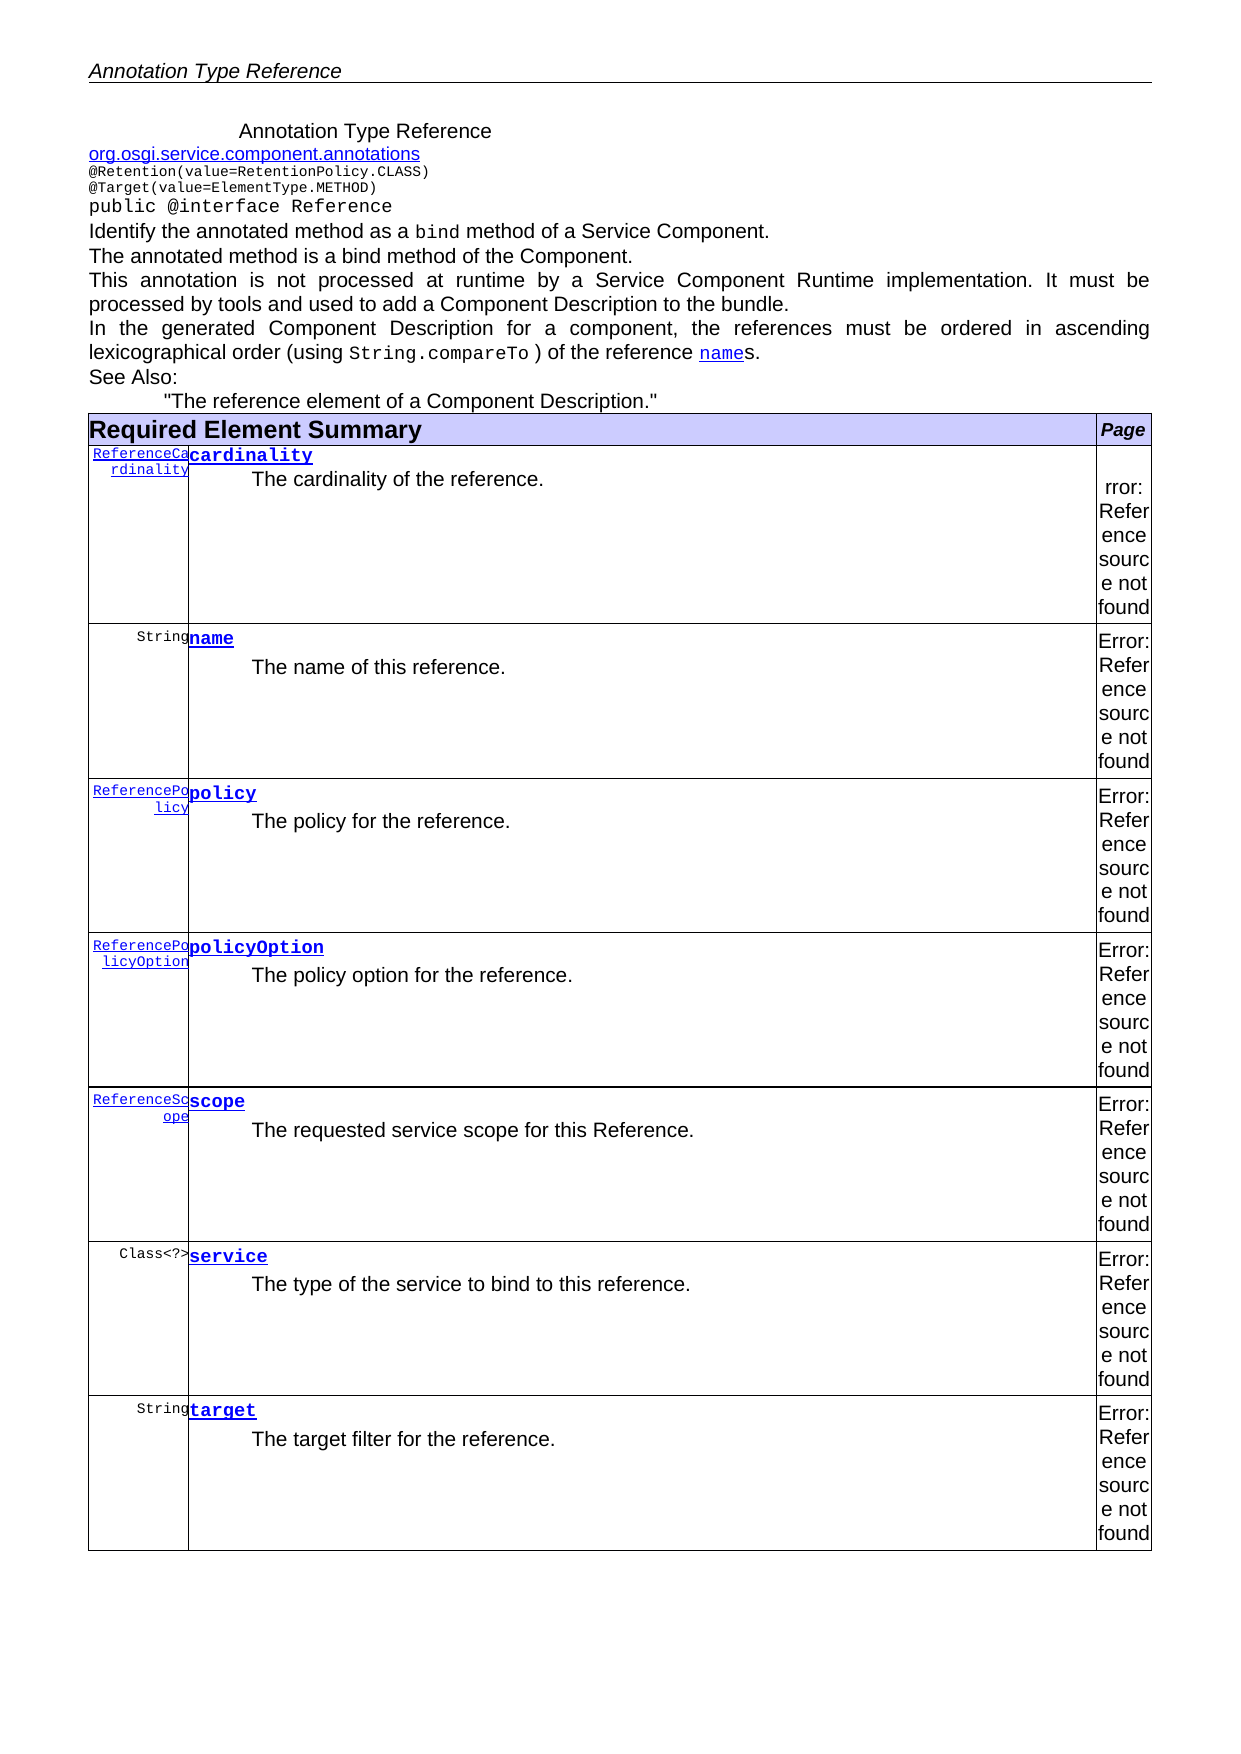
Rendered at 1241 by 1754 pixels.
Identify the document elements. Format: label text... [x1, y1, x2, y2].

table_cell Error: Reference source not found [1097, 933, 1151, 1086]
table_cell service The type of the service to bind to this reference. [189, 1242, 1096, 1395]
table_header Required Element Summary [89, 414, 1096, 445]
table_cell Error: Reference source not found [1097, 1396, 1151, 1549]
table_cell name The name of this reference. [189, 624, 1096, 778]
table_cell policyOption The policy option for the reference. [189, 933, 1096, 1086]
text org.osgi.service.component.annotations [88, 142, 1152, 164]
table_cell ReferencePolicy [89, 779, 188, 932]
text Annotation Type Reference [238, 118, 1152, 142]
table_cell ReferenceCardinality [89, 446, 188, 623]
table_cell Error: Reference source not found [1097, 779, 1151, 932]
table_cell scope The requested service scope for this Reference. [189, 1088, 1096, 1241]
table_cell Error: Reference source not found [1097, 624, 1151, 778]
table_cell Error: Reference source not found [1097, 446, 1151, 623]
text The annotated method is a bind method of the Component. [88, 244, 1152, 268]
table_header Page [1097, 414, 1151, 445]
table_cell Error: Reference source not found [1097, 1242, 1151, 1395]
text "The reference element of a Component Description." [163, 389, 1152, 413]
text @Retention(value=RetentionPolicy.CLASS) @Target(value=ElementType.METHOD) public @interface Reference [88, 164, 1152, 218]
table_cell Error: Reference source not found [1097, 1088, 1151, 1241]
table_cell ReferencePolicyOption [89, 933, 188, 1086]
text This annotation is not processed at runtime by a Service Component Runtime implementation. It must be processed by tools and used to add a Component Description to the bundle. [88, 268, 1152, 316]
table_cell String [89, 624, 188, 778]
table_cell policy The policy for the reference. [189, 779, 1096, 932]
table_cell String [89, 1396, 188, 1549]
table_cell Class<?> [89, 1242, 188, 1395]
text See Also: [88, 365, 1152, 389]
table_cell cardinality The cardinality of the reference. [189, 446, 1096, 623]
table_cell target The target filter for the reference. [189, 1396, 1096, 1549]
table_cell ReferenceScope [89, 1088, 188, 1241]
text Identify the annotated method as a bind method of a Service Component. [88, 218, 1152, 244]
text In the generated Component Description for a component, the references must be ordered in ascending lexicographical order (using String.compareTo ) of the reference names. [88, 316, 1152, 365]
